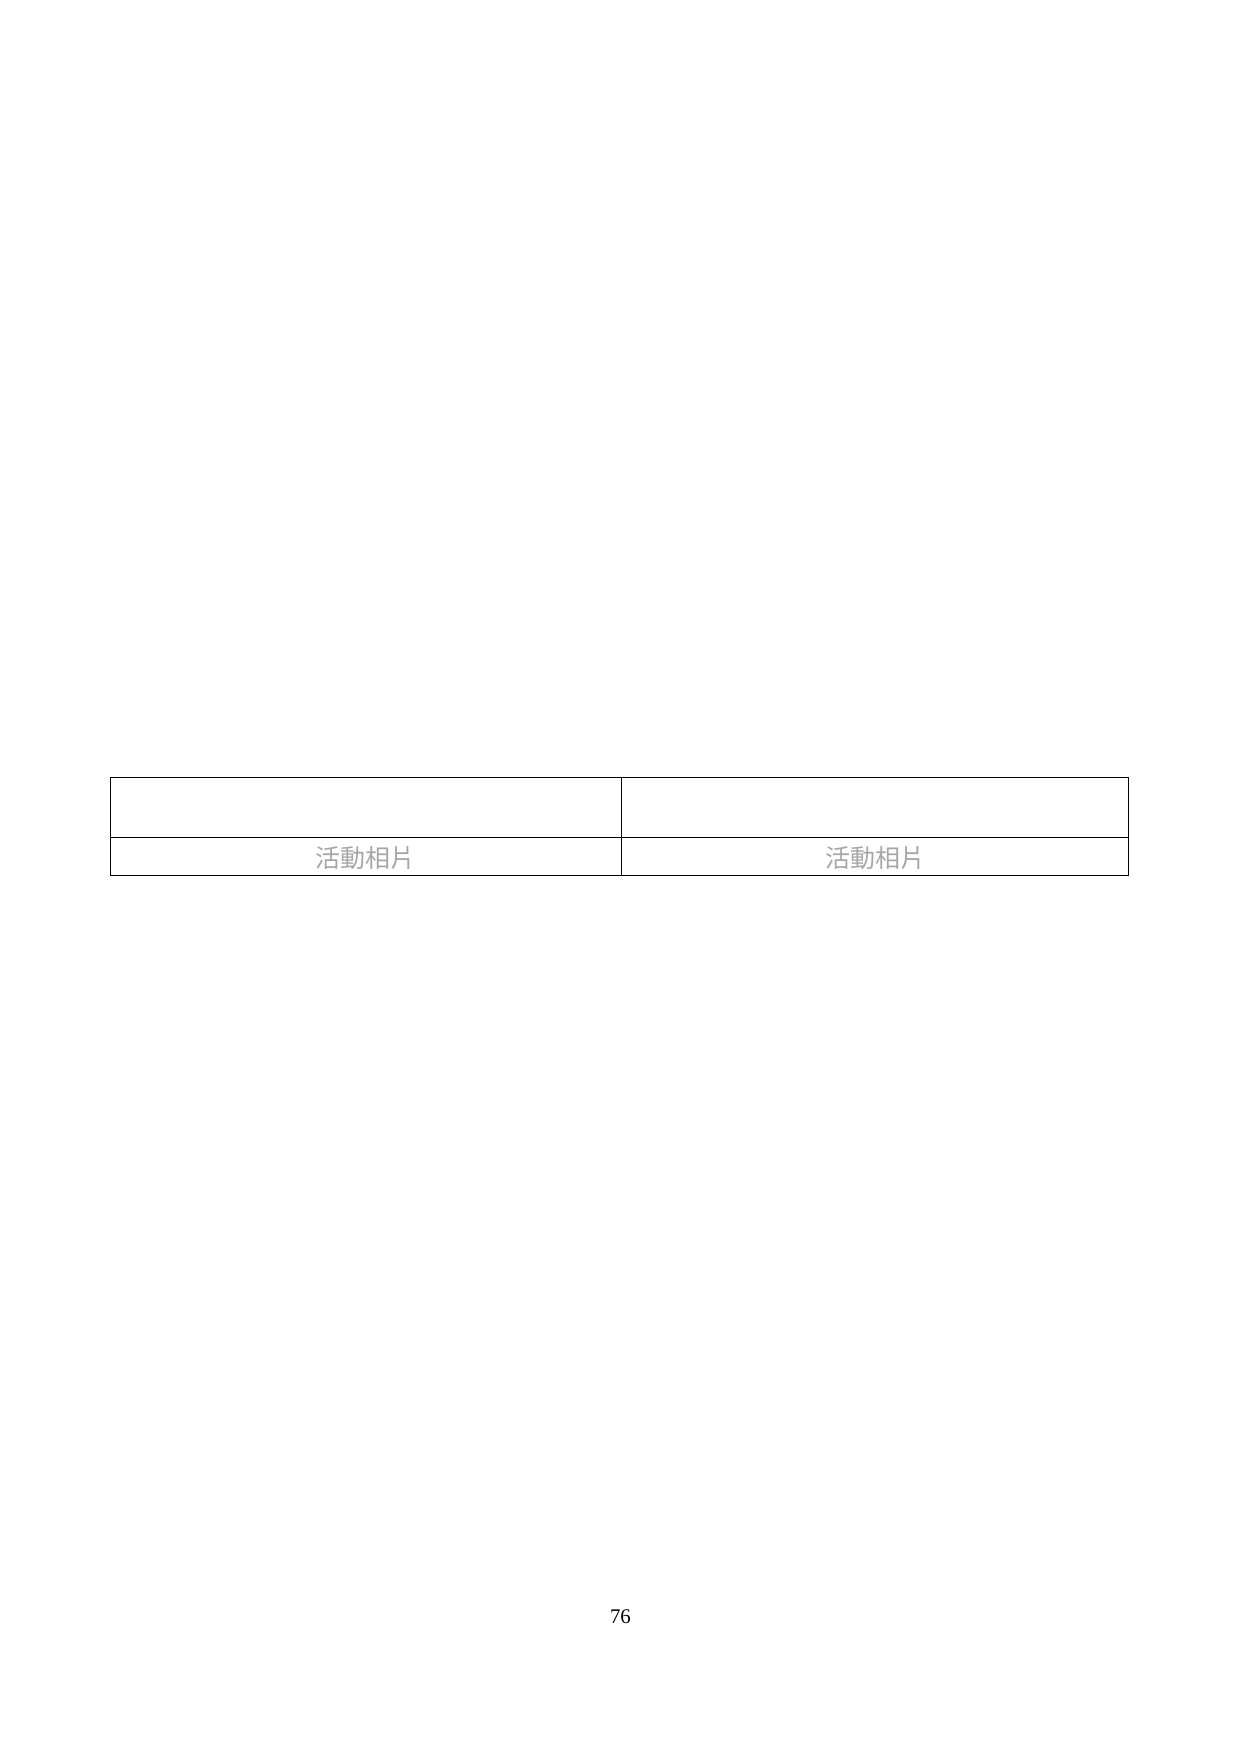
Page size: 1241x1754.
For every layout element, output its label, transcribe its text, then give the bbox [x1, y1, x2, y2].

table_cell [111, 778, 621, 837]
table_cell [622, 778, 1128, 837]
table_cell 活動相片 [622, 838, 1128, 874]
table_cell 活動相片 [111, 838, 621, 874]
